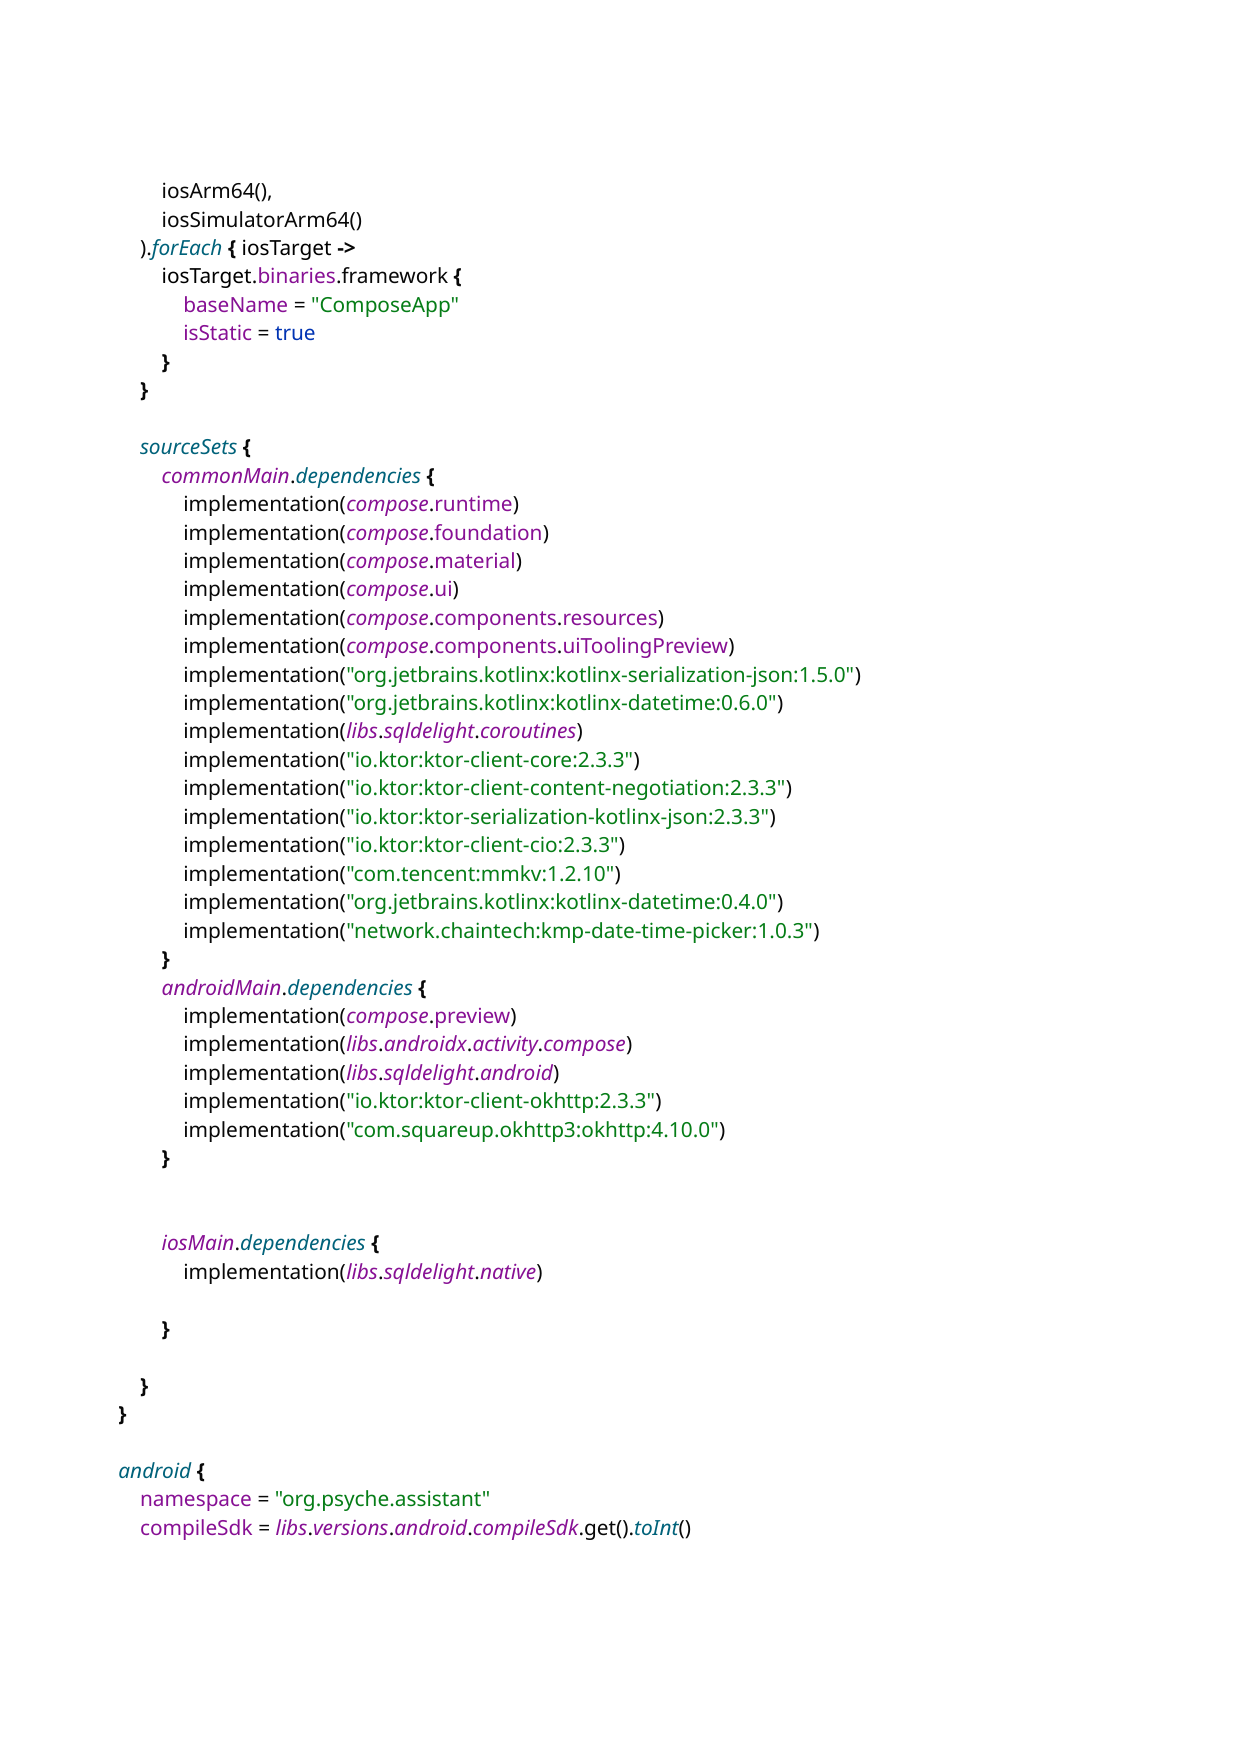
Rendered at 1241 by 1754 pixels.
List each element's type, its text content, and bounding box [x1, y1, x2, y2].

text iosArm64(), iosSimulatorArm64() ).forEach { iosTarget -> iosTarget.binaries.framework { baseName = "ComposeApp" isStatic = true } } sourceSets { commonMain.dependencies { implementation(compose.runtime) implementation(compose.foundation) implementation(compose.material) implementation(compose.ui) implementation(compose.components.resources) implementation(compose.components.uiToolingPreview) implementation("org.jetbrains.kotlinx:kotlinx-serialization-json:1.5.0") implementation("org.jetbrains.kotlinx:kotlinx-datetime:0.6.0") implementation(libs.sqldelight.coroutines) implementation("io.ktor:ktor-client-core:2.3.3") implementation("io.ktor:ktor-client-content-negotiation:2.3.3") implementation("io.ktor:ktor-serialization-kotlinx-json:2.3.3") implementation("io.ktor:ktor-client-cio:2.3.3") implementation("com.tencent:mmkv:1.2.10") implementation("org.jetbrains.kotlinx:kotlinx-datetime:0.4.0") implementation("network.chaintech:kmp-date-time-picker:1.0.3") } androidMain.dependencies { implementation(compose.preview) implementation(libs.androidx.activity.compose) implementation(libs.sqldelight.android) implementation("io.ktor:ktor-client-okhttp:2.3.3") implementation("com.squareup.okhttp3:okhttp:4.10.0") } iosMain.dependencies { implementation(libs.sqldelight.native) } } } android { namespace = "org.psyche.assistant" compileSdk = libs.versions.android.compileSdk.get().toInt() [118, 176, 1122, 1570]
